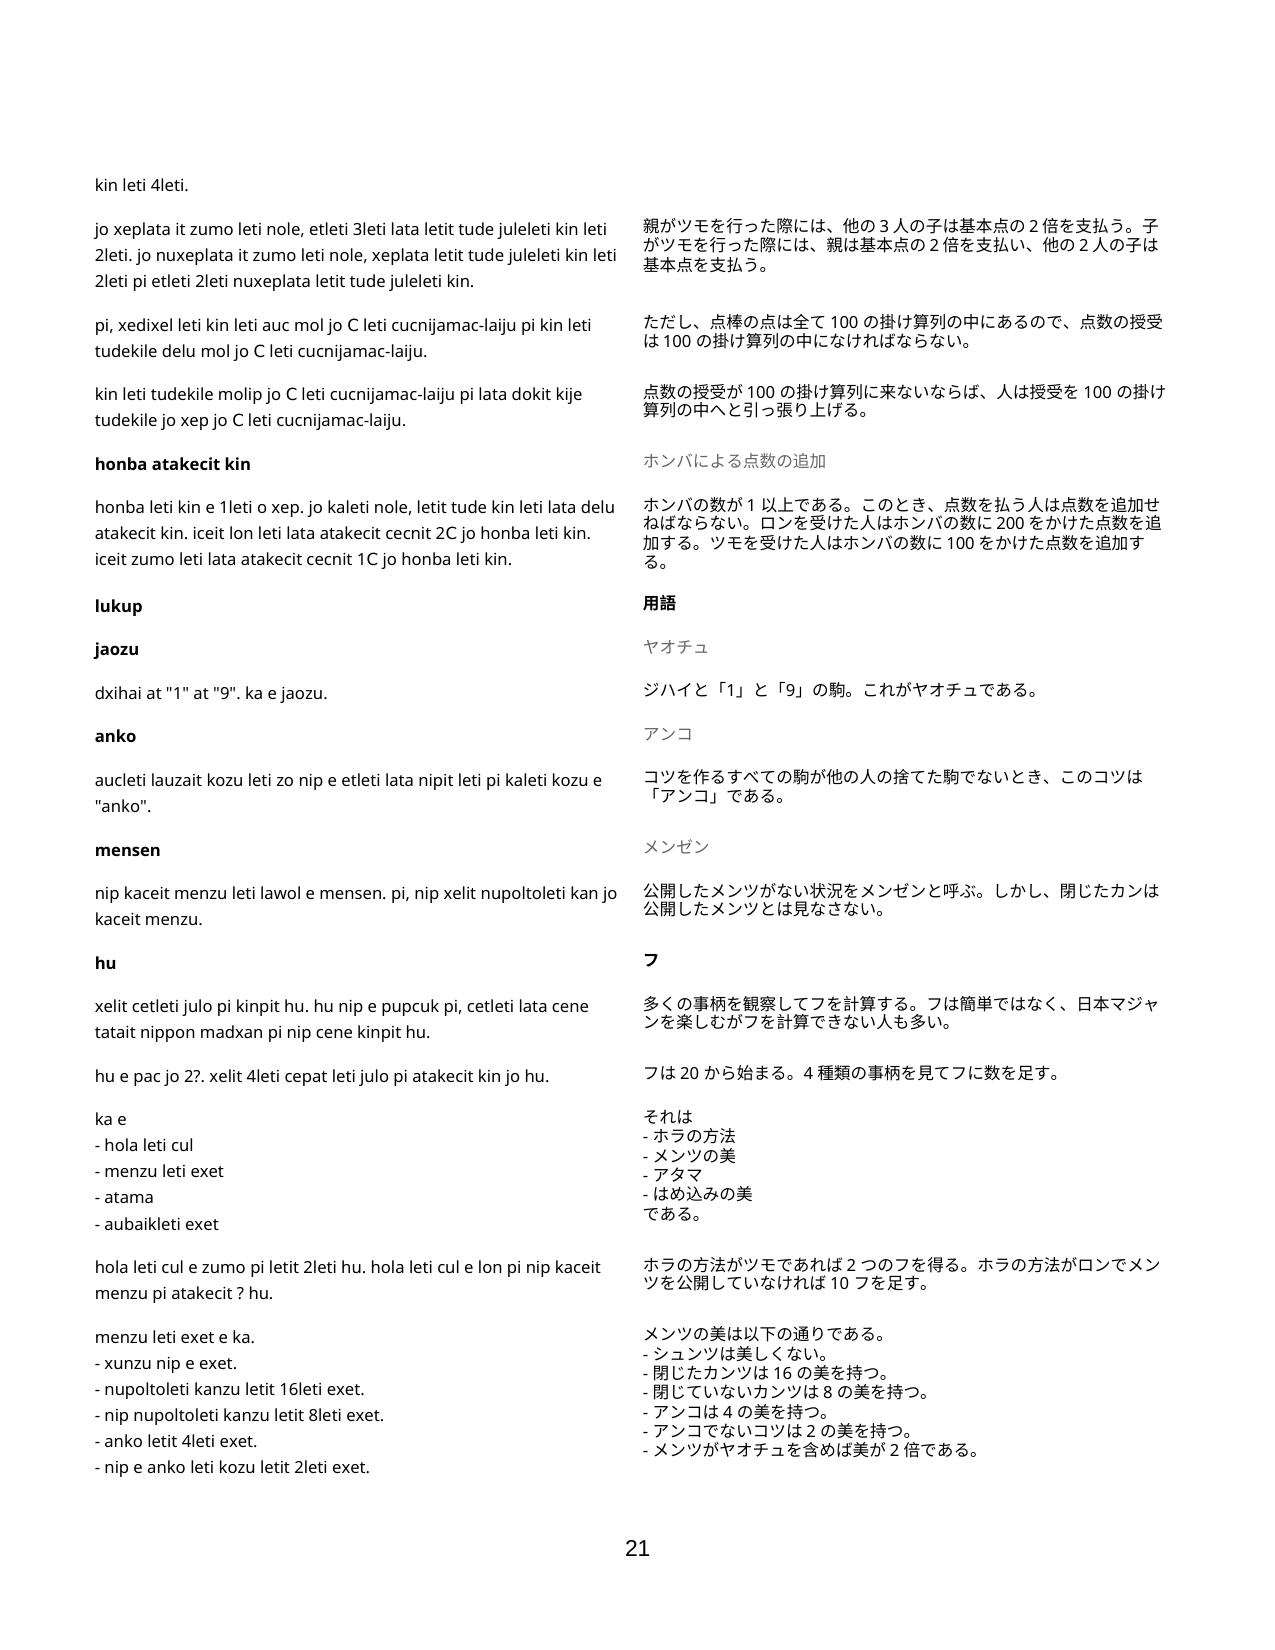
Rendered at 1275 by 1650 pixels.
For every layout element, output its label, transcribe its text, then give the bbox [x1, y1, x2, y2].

table_cell hu [84, 941, 632, 984]
table_cell dxihai at "1" at "9". ka e jaozu. [84, 671, 632, 714]
table_cell ka e - hola leti cul - menzu leti exet - atama - aubaikleti exet [84, 1098, 632, 1245]
table_cell xelit cetleti julo pi kinpit hu. hu nip e pupcuk pi, cetleti lata cene tatait nippon madxan pi nip cene kinpit hu. [84, 984, 632, 1054]
table_cell 公開したメンツがない状況をメンゼンと呼ぶ。しかし、閉じたカンは公開したメンツとは見なさない。 [632, 871, 1182, 941]
table_cell ホンバによる点数の追加 [632, 442, 1182, 485]
table_cell ホンバの数が 1 以上である。このとき、点数を払う人は点数を追加せねばならない。ロンを受けた人はホンバの数に200をかけた点数を追加する。ツモを受けた人はホンバの数に100をかけた点数を追加する。 [632, 485, 1182, 584]
table_cell フ [632, 941, 1182, 984]
table_cell ヤオチュ [632, 628, 1182, 671]
table_cell nip kaceit menzu leti lawol e mensen. pi, nip xelit nupoltoleti kan jo kaceit menzu. [84, 871, 632, 941]
table_cell menzu leti exet e ka. - xunzu nip e exet. - nupoltoleti kanzu letit 16leti exet. - nip nupoltoleti kanzu letit 8leti exet. - anko letit 4leti exet. - nip e anko leti kozu letit 2leti exet. [84, 1315, 632, 1494]
table_cell メンツの美は以下の通りである。 - シュンツは美しくない。 - 閉じたカンツは 16 の美を持つ。 - 閉じていないカンツは 8 の美を持つ。 - アンコは 4 の美を持つ。 - アンコでないコツは 2 の美を持つ。 - メンツがヤオチュを含めば美が 2 倍である。 [632, 1315, 1182, 1494]
table_cell [632, 164, 1182, 207]
table_cell pi, xedixel leti kin leti auc mol jo Ⅽ leti cucnijamac-laiju pi kin leti tudekile delu mol jo Ⅽ leti cucnijamac-laiju. [84, 303, 632, 372]
table_cell honba atakecit kin [84, 442, 632, 485]
table_cell アンコ [632, 715, 1182, 758]
table_cell hola leti cul e zumo pi letit 2leti hu. hola leti cul e lon pi nip kaceit menzu pi atakecit ? hu. [84, 1245, 632, 1315]
table_cell 親がツモを行った際には、他の3人の子は基本点の2倍を支払う。子がツモを行った際には、親は基本点の2倍を支払い、他の2人の子は基本点を支払う。 [632, 207, 1182, 303]
table_cell jo xeplata it zumo leti nole, etleti 3leti lata letit tude juleleti kin leti 2leti. jo nuxeplata it zumo leti nole, xeplata letit tude juleleti kin leti 2leti pi etleti 2leti nuxeplata letit tude juleleti kin. [84, 207, 632, 303]
table_cell mensen [84, 828, 632, 871]
table_cell hu e pac jo 2?. xelit 4leti cepat leti julo pi atakecit kin jo hu. [84, 1054, 632, 1097]
table_cell lukup [84, 584, 632, 627]
table_cell honba leti kin e 1leti o xep. jo kaleti nole, letit tude kin leti lata delu atakecit kin. iceit lon leti lata atakecit cecnit 2Ⅽ jo honba leti kin. iceit zumo leti lata atakecit cecnit 1Ⅽ jo honba leti kin. [84, 485, 632, 584]
table_cell コツを作るすべての駒が他の人の捨てた駒でないとき、このコツは「アンコ」である。 [632, 758, 1182, 828]
table_cell 点数の授受が 100 の掛け算列に来ないならば、人は授受を 100 の掛け算列の中へと引っ張り上げる。 [632, 372, 1182, 442]
table_cell aucleti lauzait kozu leti zo nip e etleti lata nipit leti pi kaleti kozu e "anko". [84, 758, 632, 828]
table_cell kin leti 4leti. [84, 164, 632, 207]
table_cell ホラの方法がツモであれば 2 つのフを得る。ホラの方法がロンでメンツを公開していなければ 10 フを足す。 [632, 1245, 1182, 1315]
table_cell 多くの事柄を観察してフを計算する。フは簡単ではなく、日本マジャンを楽しむがフを計算できない人も多い。 [632, 984, 1182, 1054]
table_cell フは 20 から始まる。4 種類の事柄を見てフに数を足す。 [632, 1054, 1182, 1097]
table_cell メンゼン [632, 828, 1182, 871]
table_cell ただし、点棒の点は全て 100 の掛け算列の中にあるので、点数の授受は100 の掛け算列の中になければならない。 [632, 303, 1182, 372]
table_cell 用語 [632, 584, 1182, 627]
table_cell ジハイと「1」と「9」の駒。これがヤオチュである。 [632, 671, 1182, 714]
table_cell anko [84, 715, 632, 758]
table_cell それは - ホラの方法 - メンツの美 - アタマ - はめ込みの美 である。 [632, 1098, 1182, 1245]
table_cell kin leti tudekile molip jo Ⅽ leti cucnijamac-laiju pi lata dokit kije tudekile jo xep jo Ⅽ leti cucnijamac-laiju. [84, 372, 632, 442]
table_cell jaozu [84, 628, 632, 671]
